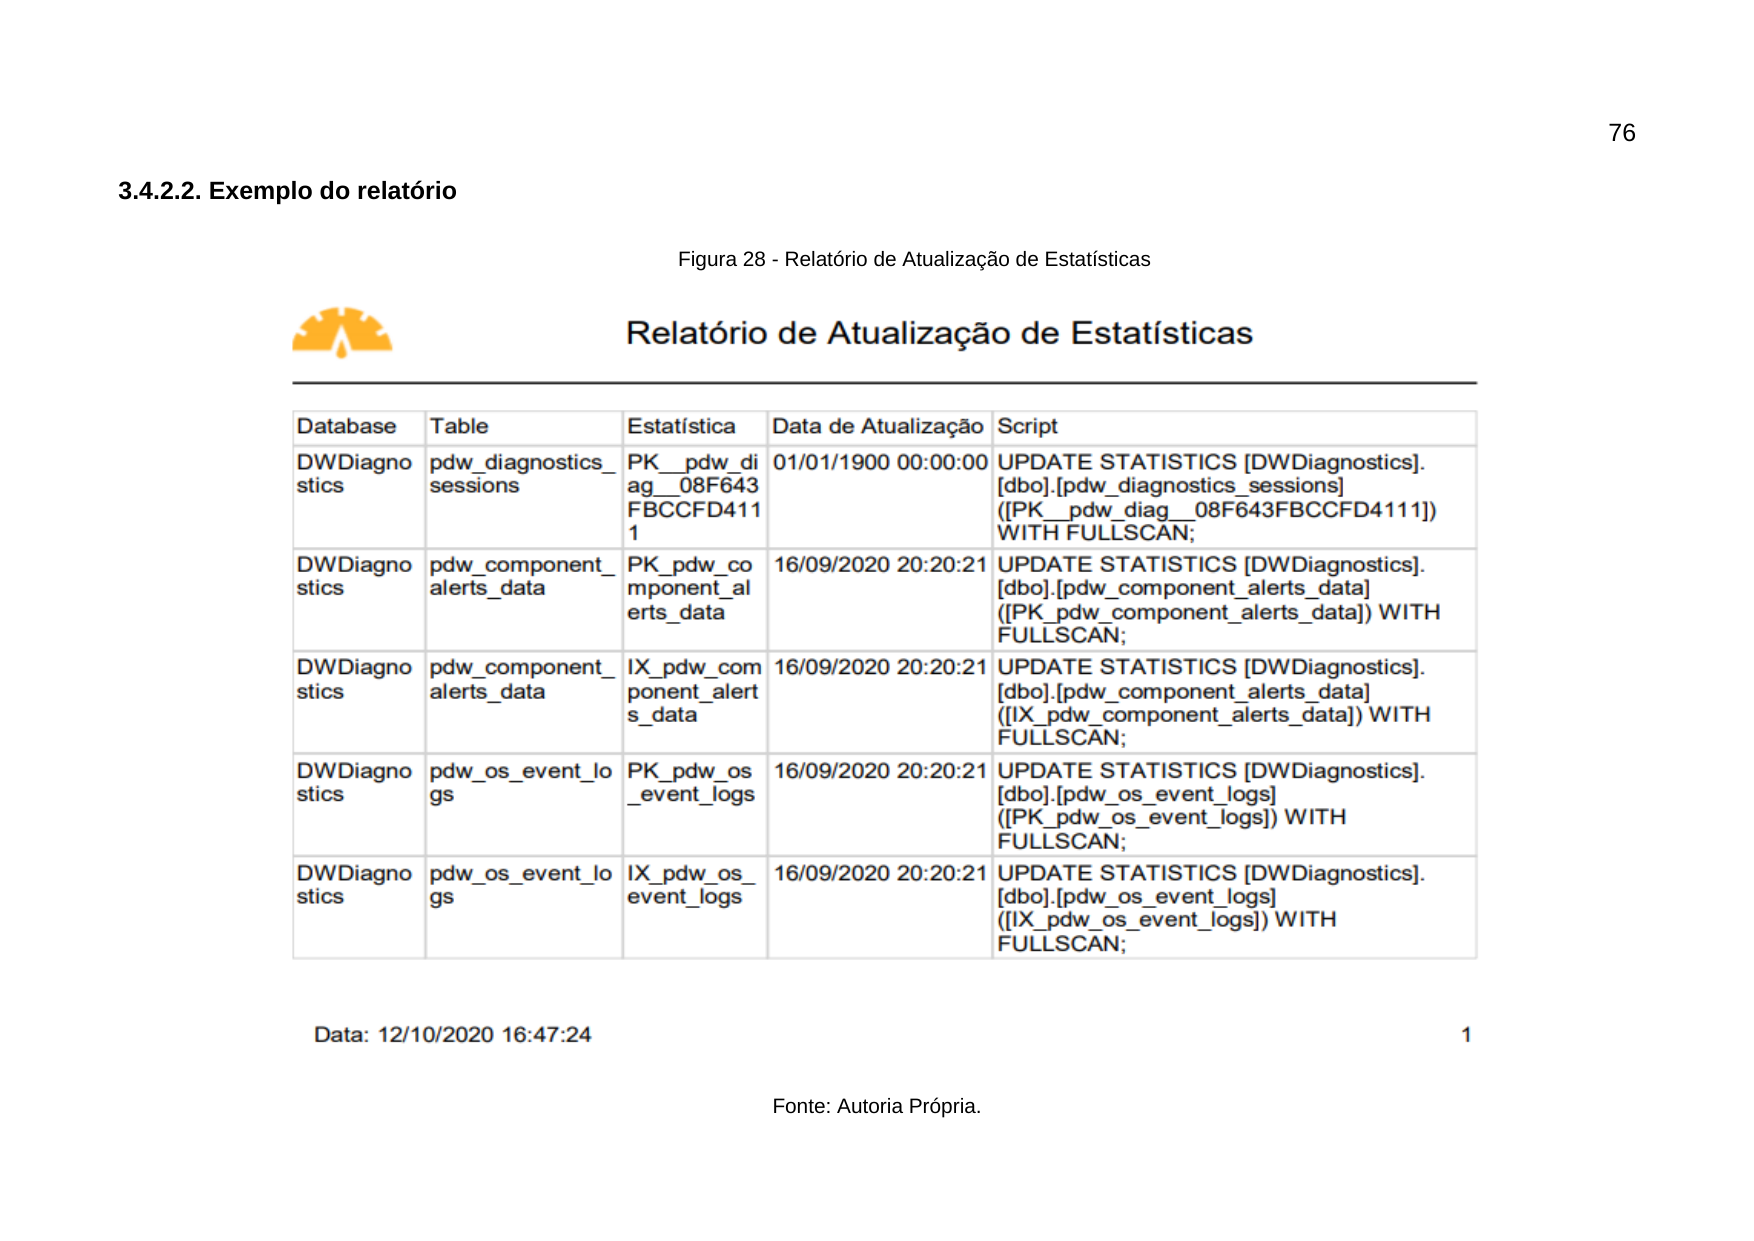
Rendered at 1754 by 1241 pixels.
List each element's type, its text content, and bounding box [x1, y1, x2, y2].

text Fonte: Autoria Própria. [118, 1058, 1636, 1118]
subtitle 3.4.2.2. Exemplo do relatório [118, 176, 1636, 205]
picture [262, 298, 1492, 1058]
text Figura 28 - Relatório de Atualização de Estatísticas [118, 246, 1636, 270]
